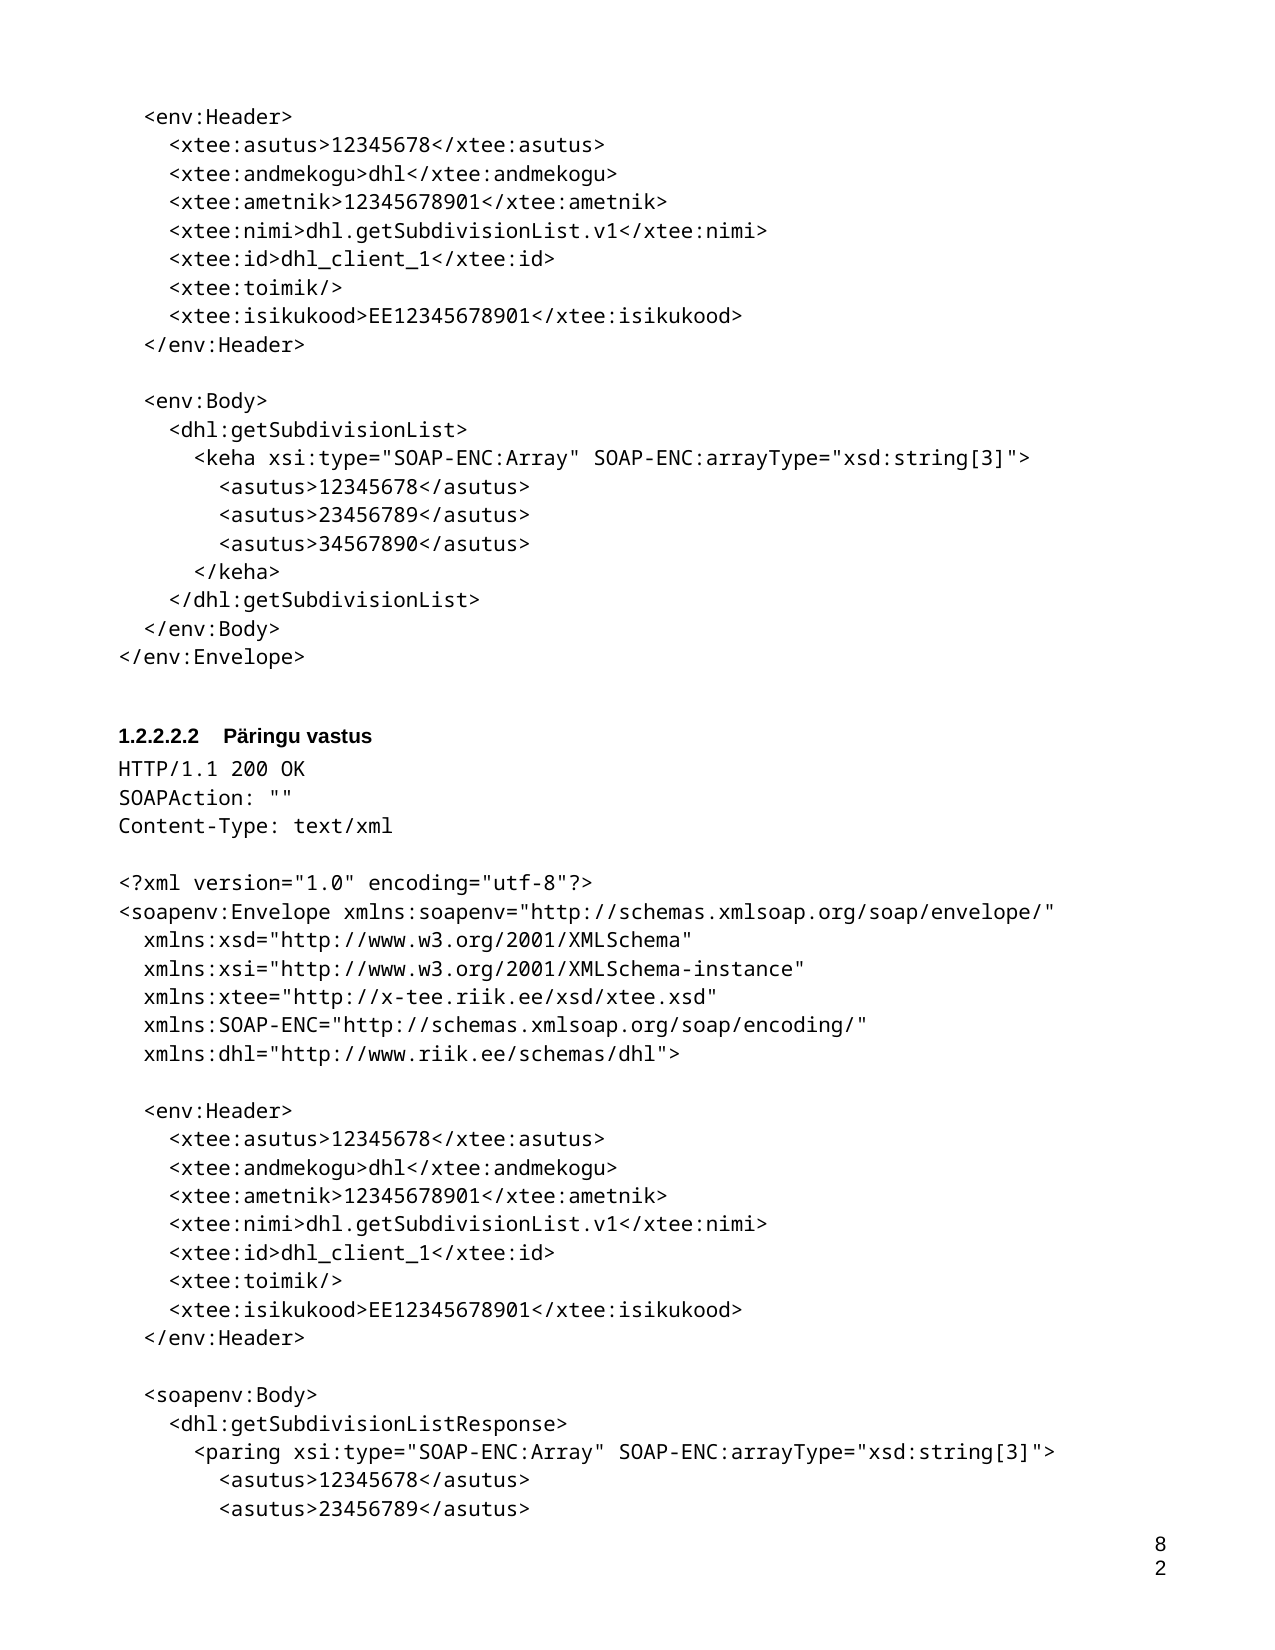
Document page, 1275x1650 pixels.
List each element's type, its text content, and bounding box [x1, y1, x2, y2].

text <env:Header> [118, 1096, 1157, 1124]
text <env:Body> [118, 387, 1157, 415]
text <xtee:ametnik>12345678901</xtee:ametnik> [118, 187, 1157, 216]
text xmlns:SOAP-ENC="http://schemas.xmlsoap.org/soap/encoding/" [118, 1011, 1157, 1039]
text </env:Header> [118, 330, 1157, 358]
text <dhl:getSubdivisionListResponse> [118, 1409, 1157, 1437]
text <xtee:nimi>dhl.getSubdivisionList.v1</xtee:nimi> [118, 1209, 1157, 1238]
text <xtee:id>dhl_client_1</xtee:id> [118, 244, 1157, 273]
text </env:Header> [118, 1323, 1157, 1352]
text xmlns:xsi="http://www.w3.org/2001/XMLSchema-instance" [118, 954, 1157, 982]
text </dhl:getSubdivisionList> [118, 586, 1157, 614]
text <xtee:isikukood>EE12345678901</xtee:isikukood> [118, 1295, 1157, 1323]
text <soapenv:Envelope xmlns:soapenv="http://schemas.xmlsoap.org/soap/envelope/" [118, 897, 1157, 925]
text SOAPAction: "" [118, 783, 1157, 811]
text <xtee:andmekogu>dhl</xtee:andmekogu> [118, 1153, 1157, 1181]
text <xtee:toimik/> [118, 273, 1157, 301]
subtitle Päringu vastus [118, 724, 1157, 748]
text HTTP/1.1 200 OK [118, 754, 1157, 783]
text <soapenv:Body> [118, 1380, 1157, 1409]
text <xtee:ametnik>12345678901</xtee:ametnik> [118, 1181, 1157, 1209]
text <env:Header> [118, 102, 1157, 131]
text <xtee:andmekogu>dhl</xtee:andmekogu> [118, 159, 1157, 187]
text <xtee:asutus>12345678</xtee:asutus> [118, 131, 1157, 159]
text </env:Body> [118, 614, 1157, 642]
text <xtee:id>dhl_client_1</xtee:id> [118, 1238, 1157, 1266]
text <asutus>34567890</asutus> [118, 529, 1157, 557]
text <dhl:getSubdivisionList> [118, 415, 1157, 443]
text <xtee:isikukood>EE12345678901</xtee:isikukood> [118, 301, 1157, 330]
text <asutus>23456789</asutus> [118, 1494, 1157, 1522]
text <xtee:nimi>dhl.getSubdivisionList.v1</xtee:nimi> [118, 216, 1157, 244]
text </env:Envelope> [118, 642, 1157, 671]
text Content-Type: text/xml [118, 811, 1157, 840]
text </keha> [118, 557, 1157, 586]
text <asutus>12345678</asutus> [118, 1466, 1157, 1494]
text <xtee:toimik/> [118, 1266, 1157, 1295]
text xmlns:xsd="http://www.w3.org/2001/XMLSchema" [118, 925, 1157, 954]
text xmlns:xtee="http://x-tee.riik.ee/xsd/xtee.xsd" [118, 982, 1157, 1011]
text <keha xsi:type="SOAP-ENC:Array" SOAP-ENC:arrayType="xsd:string[3]"> [118, 443, 1157, 472]
text <paring xsi:type="SOAP-ENC:Array" SOAP-ENC:arrayType="xsd:string[3]"> [118, 1437, 1157, 1466]
text <?xml version="1.0" encoding="utf-8"?> [118, 868, 1157, 897]
text xmlns:dhl="http://www.riik.ee/schemas/dhl"> [118, 1039, 1157, 1067]
text <xtee:asutus>12345678</xtee:asutus> [118, 1124, 1157, 1153]
text <asutus>23456789</asutus> [118, 500, 1157, 529]
text <asutus>12345678</asutus> [118, 472, 1157, 500]
